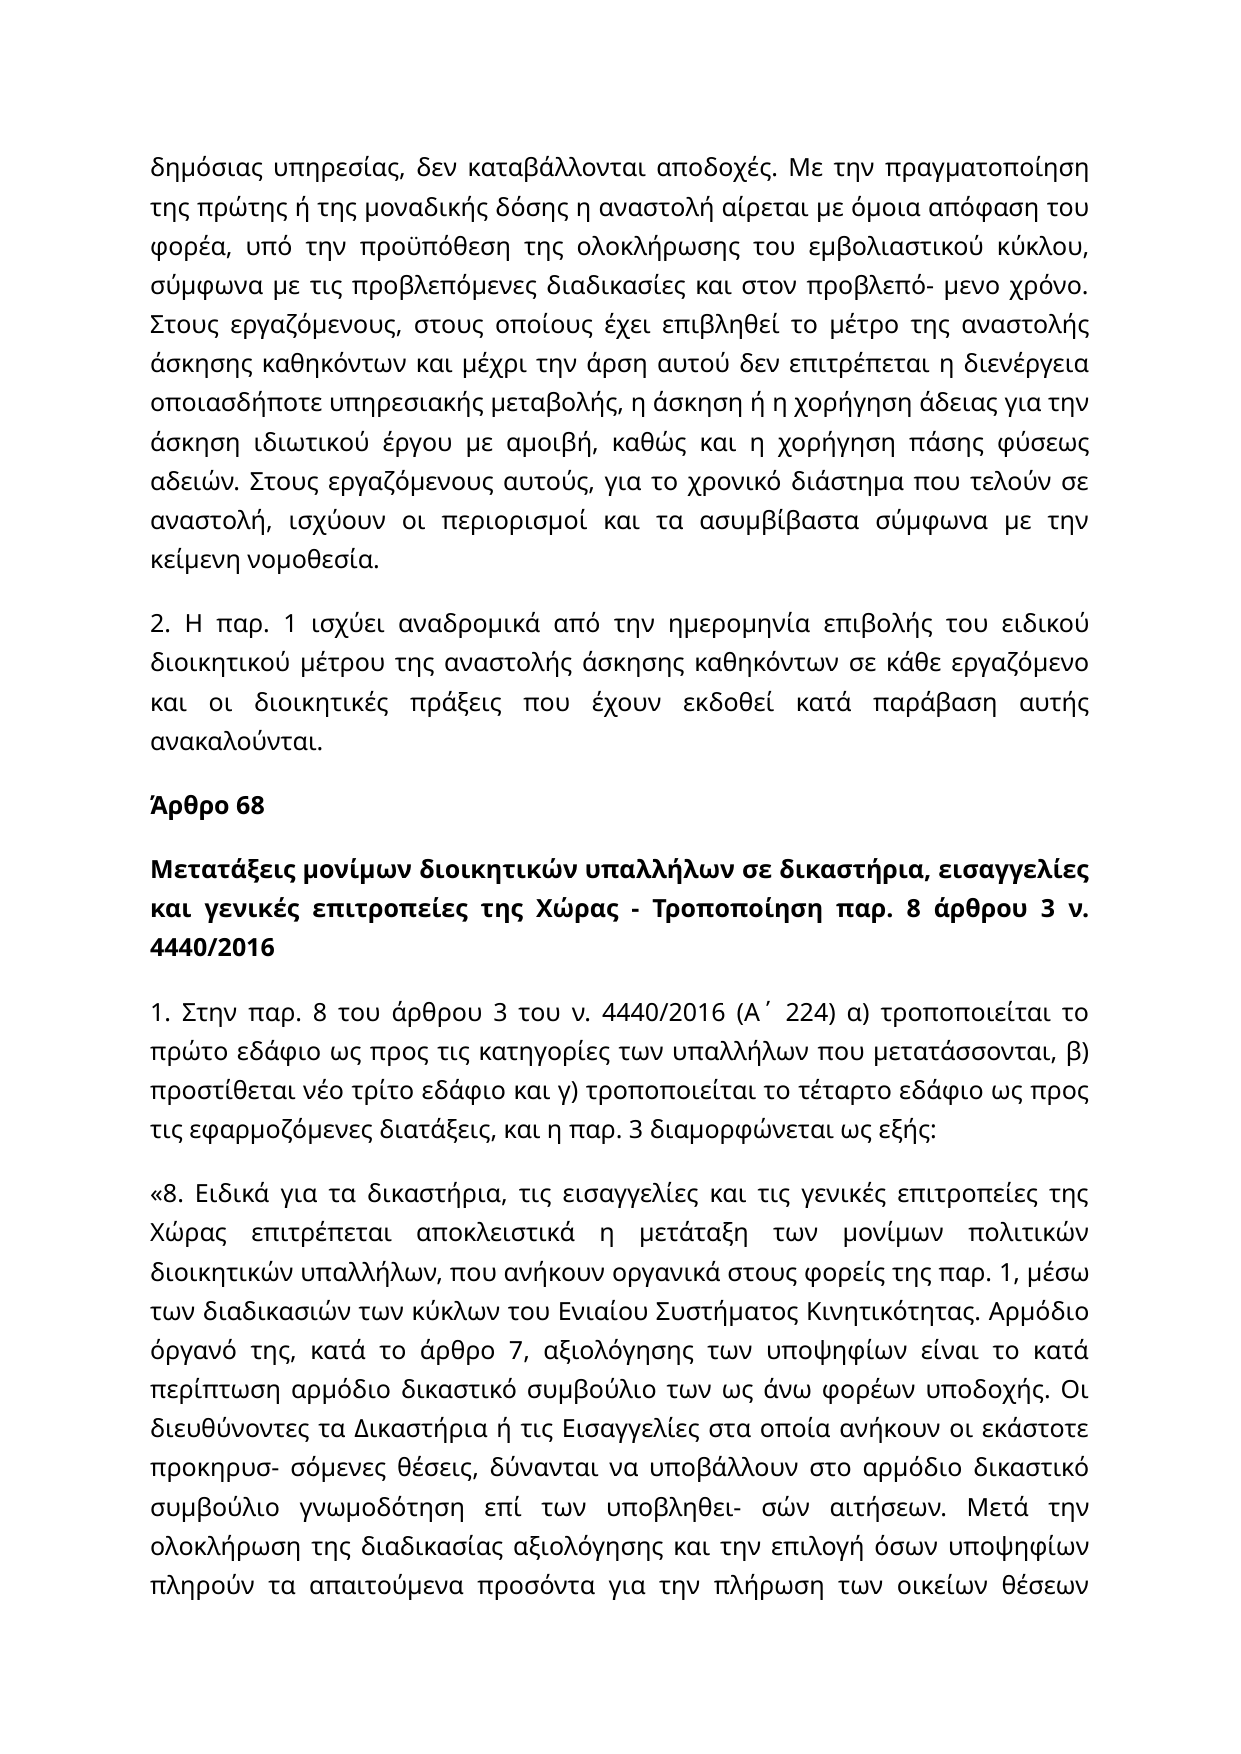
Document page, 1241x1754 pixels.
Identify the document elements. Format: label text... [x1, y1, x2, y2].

text Άρθρο 68 [150, 787, 1090, 822]
text δημόσιας υπηρεσίας, δεν καταβάλλονται αποδοχές. Με την πραγματοποίηση της πρώτης ή της μοναδικής δόσης η αναστολή αίρεται με όμοια απόφαση του φορέα, υπό την προϋπόθεση της ολοκλήρωσης του εμβολιαστικού κύκλου, σύμφωνα με τις προβλεπόμενες διαδικασίες και στον προβλεπό- μενο χρόνο. Στους εργαζόμενους, στους οποίους έχει επιβληθεί το μέτρο της αναστολής άσκησης καθηκόντων και μέχρι την άρση αυτού δεν επιτρέπεται η διενέργεια οποιασδήποτε υπηρεσιακής μεταβολής, η άσκηση ή η χορήγηση άδειας για την άσκηση ιδιωτικού έργου με αμοιβή, καθώς και η χορήγηση πάσης φύσεως αδειών. Στους εργαζόμενους αυτούς, για το χρονικό διάστημα που τελούν σε αναστολή, ισχύουν οι περιορισμοί και τα ασυμβίβαστα σύμφωνα με την κείμενη νομοθεσία. [150, 150, 1090, 576]
text «8. Ειδικά για τα δικαστήρια, τις εισαγγελίες και τις γενικές επιτροπείες της Χώρας επιτρέπεται αποκλειστικά η μετάταξη των μονίμων πολιτικών διοικητικών υπαλλήλων, που ανήκουν οργανικά στους φορείς της παρ. 1, μέσω των διαδικασιών των κύκλων του Ενιαίου Συστήματος Κινητικότητας. Αρμόδιο όργανό της, κατά το άρθρο 7, αξιολόγησης των υποψηφίων είναι το κατά περίπτωση αρμόδιο δικαστικό συμβούλιο των ως άνω φορέων υποδοχής. Οι διευθύνοντες τα Δικαστήρια ή τις Εισαγγελίες στα οποία ανήκουν οι εκάστοτε προκηρυσ- σόμενες θέσεις, δύνανται να υποβάλλουν στο αρμόδιο δικαστικό συμβούλιο γνωμοδότηση επί των υποβληθει- σών αιτήσεων. Μετά την ολοκλήρωση της διαδικασίας αξιολόγησης και την επιλογή όσων υποψηφίων πληρούν τα απαιτούμενα προσόντα για την πλήρωση των οικείων θέσεων [150, 1176, 1090, 1602]
text 1. Στην παρ. 8 του άρθρου 3 του ν. 4440/2016 (Α΄ 224) α) τροποποιείται το πρώτο εδάφιο ως προς τις κατηγορίες των υπαλλήλων που μετατάσσονται, β) προστίθεται νέο τρίτο εδάφιο και γ) τροποποιείται το τέταρτο εδάφιο ως προς τις εφαρμοζόμενες διατάξεις, και η παρ. 3 διαμορφώνεται ως εξής: [150, 994, 1090, 1146]
text Μετατάξεις μονίμων διοικητικών υπαλλήλων σε δικαστήρια, εισαγγελίες και γενικές επιτροπείες της Χώρας - Τροποποίηση παρ. 8 άρθρου 3 ν. 4440/2016 [150, 852, 1090, 964]
text 2. Η παρ. 1 ισχύει αναδρομικά από την ημερομηνία επιβολής του ειδικού διοικητικού μέτρου της αναστολής άσκησης καθηκόντων σε κάθε εργαζόμενο και οι διοικητικές πράξεις που έχουν εκδοθεί κατά παράβαση αυτής ανακαλούνται. [150, 606, 1090, 757]
